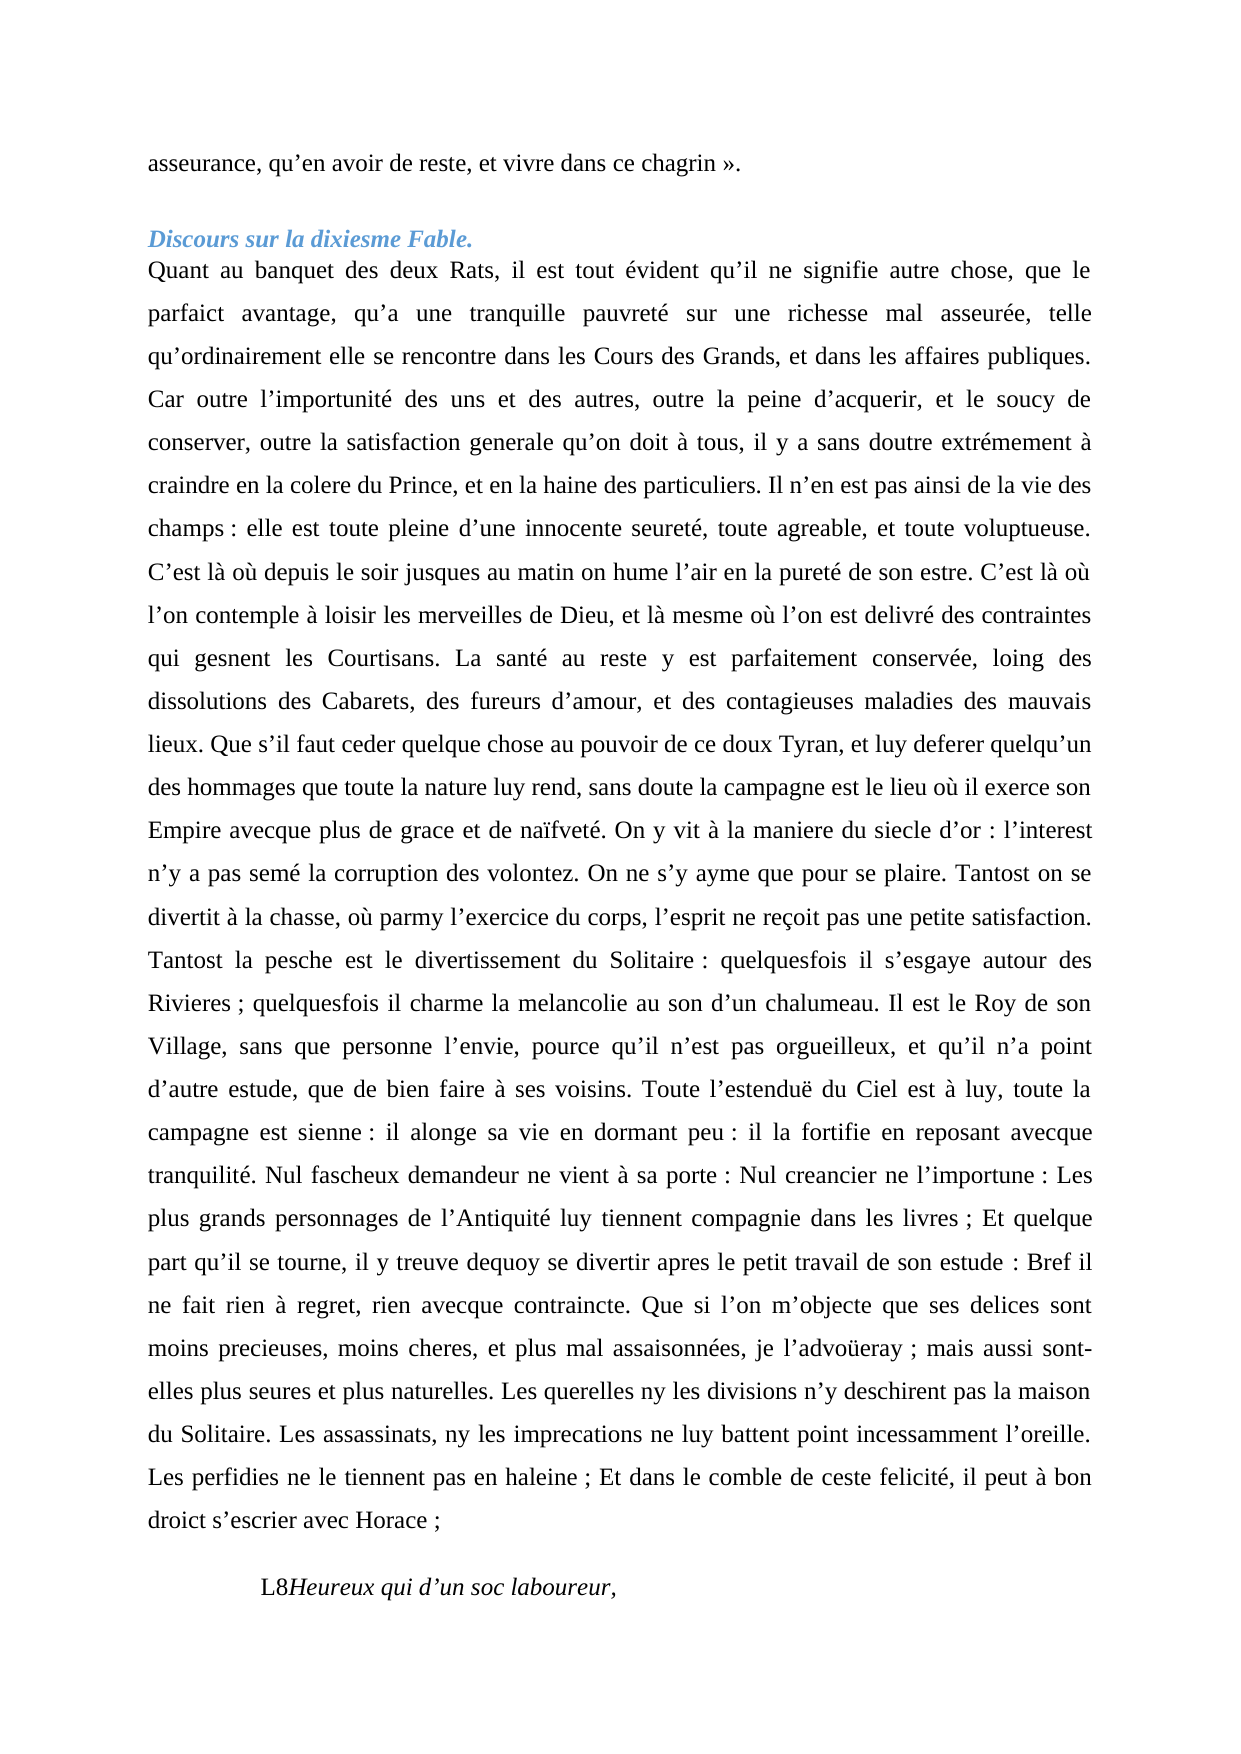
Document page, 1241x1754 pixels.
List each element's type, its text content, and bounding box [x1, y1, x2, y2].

text asseurance, qu’en avoir de reste, et vivre dans ce chagrin ». [148, 148, 1093, 176]
subtitle Discours sur la dixiesme Fable. [148, 224, 1093, 253]
text Quant au banquet des deux Rats, il est tout évident qu’il ne signifie autre chose, que le parfaict avantage, qu’a une tranquille pauvreté sur une richesse mal asseurée, telle qu’ordinairement elle se rencontre dans les Cours des Grands, et dans les affaires publiques. Car outre l’importunité des uns et des autres, outre la peine d’acquerir, et le soucy de conserver, outre la satisfaction generale qu’on doit à tous, il y a sans doutre extrémement à craindre en la colere du Prince, et en la haine des particuliers. Il n’en est pas ainsi de la vie des champs : elle est toute pleine d’une innocente seureté, toute agreable, et toute voluptueuse. C’est là où depuis le soir jusques au matin on hume l’air en la pureté de son estre. C’est là où l’on contemple à loisir les merveilles de Dieu, et là mesme où l’on est delivré des contraintes qui gesnent les Courtisans. La santé au reste y est parfaitement conservée, loing des dissolutions des Cabarets, des fureurs d’amour, et des contagieuses maladies des mauvais lieux. Que s’il faut ceder quelque chose au pouvoir de ce doux Tyran, et luy deferer quelqu’un des hommages que toute la nature luy rend, sans doute la campagne est le lieu où il exerce son Empire avecque plus de grace et de naïfveté. On y vit à la maniere du siecle d’or : l’interest n’y a pas semé la corruption des volontez. On ne s’y ayme que pour se plaire. Tantost on se divertit à la chasse, où parmy l’exercice du corps, l’esprit ne reçoit pas une petite satisfaction. Tantost la pesche est le divertissement du Solitaire : quelquesfois il s’esgaye autour des Rivieres ; quelquesfois il charme la melancolie au son d’un chalumeau. Il est le Roy de son Village, sans que personne l’envie, pource qu’il n’est pas orgueilleux, et qu’il n’a point d’autre estude, que de bien faire à ses voisins. Toute l’estenduë du Ciel est à luy, toute la campagne est sienne : il alonge sa vie en dormant peu : il la fortifie en reposant avecque tranquilité. Nul fascheux demandeur ne vient à sa porte : Nul creancier ne l’importune : Les plus grands personnages de l’Antiquité luy tiennent compagnie dans les livres ; Et quelque part qu’il se tourne, il y treuve dequoy se divertir apres le petit travail de son estude : Bref il ne fait rien à regret, rien avecque contraincte. Que si l’on m’objecte que ses delices sont moins precieuses, moins cheres, et plus mal assaisonnées, je l’advoüeray ; mais aussi sont-elles plus seures et plus naturelles. Les querelles ny les divisions n’y deschirent pas la maison du Solitaire. Les assassinats, ny les imprecations ne luy battent point incessamment l’oreille. Les perfidies ne le tiennent pas en haleine ; Et dans le comble de ceste felicité, il peut à bon droict s’escrier avec Horace ; [148, 255, 1093, 1534]
text L8Heureux qui d’un soc laboureur, [260, 1571, 1093, 1600]
